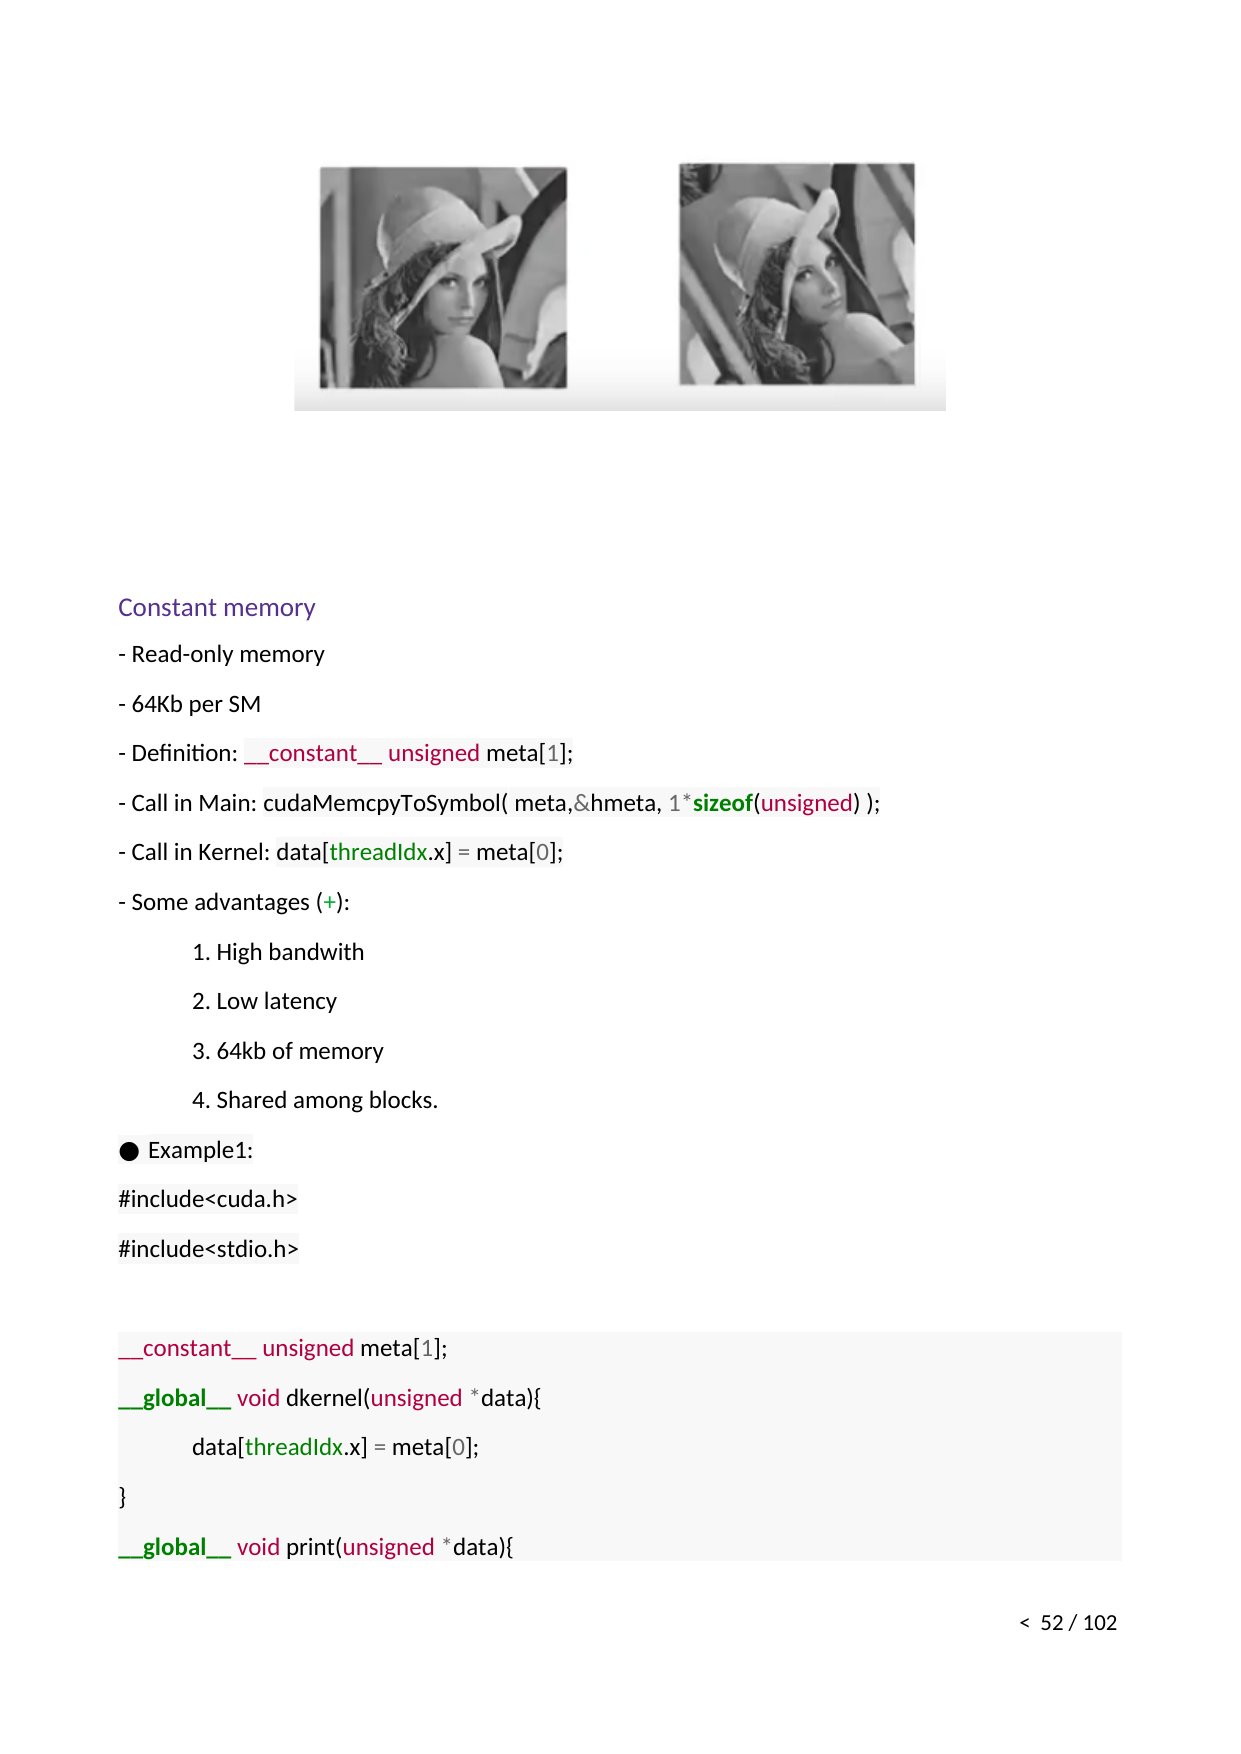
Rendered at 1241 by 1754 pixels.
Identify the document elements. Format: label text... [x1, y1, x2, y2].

text 4. Shared among blocks. [118, 1084, 1122, 1115]
text - Read-only memory [118, 638, 1122, 669]
text __global__ void print(unsigned *data){ [118, 1531, 1122, 1561]
text - Some advantages (+): [118, 886, 1122, 917]
text __constant__ unsigned meta[1]; [118, 1332, 1122, 1363]
text 3. 64kb of memory [118, 1035, 1122, 1065]
picture [294, 147, 946, 411]
text __global__ void dkernel(unsigned *data){ [118, 1382, 1122, 1412]
text - Call in Main: cudaMemcpyToSymbol( meta,&hmeta, 1*sizeof(unsigned) ); [118, 787, 1122, 817]
text - Call in Kernel: data[threadIdx.x] = meta[0]; [118, 837, 1122, 867]
text data[threadIdx.x] = meta[0]; [118, 1432, 1122, 1462]
text ● Example1: [118, 1134, 1122, 1164]
subtitle Constant memory [118, 590, 1122, 623]
text 1. High bandwith [118, 936, 1122, 966]
text #include<stdio.h> [118, 1233, 1122, 1264]
text } [118, 1481, 1122, 1512]
text - Definition: __constant__ unsigned meta[1]; [118, 737, 1122, 768]
text - 64Kb per SM [118, 688, 1122, 718]
text 2. Low latency [118, 985, 1122, 1016]
text #include<cuda.h> [118, 1184, 1122, 1214]
